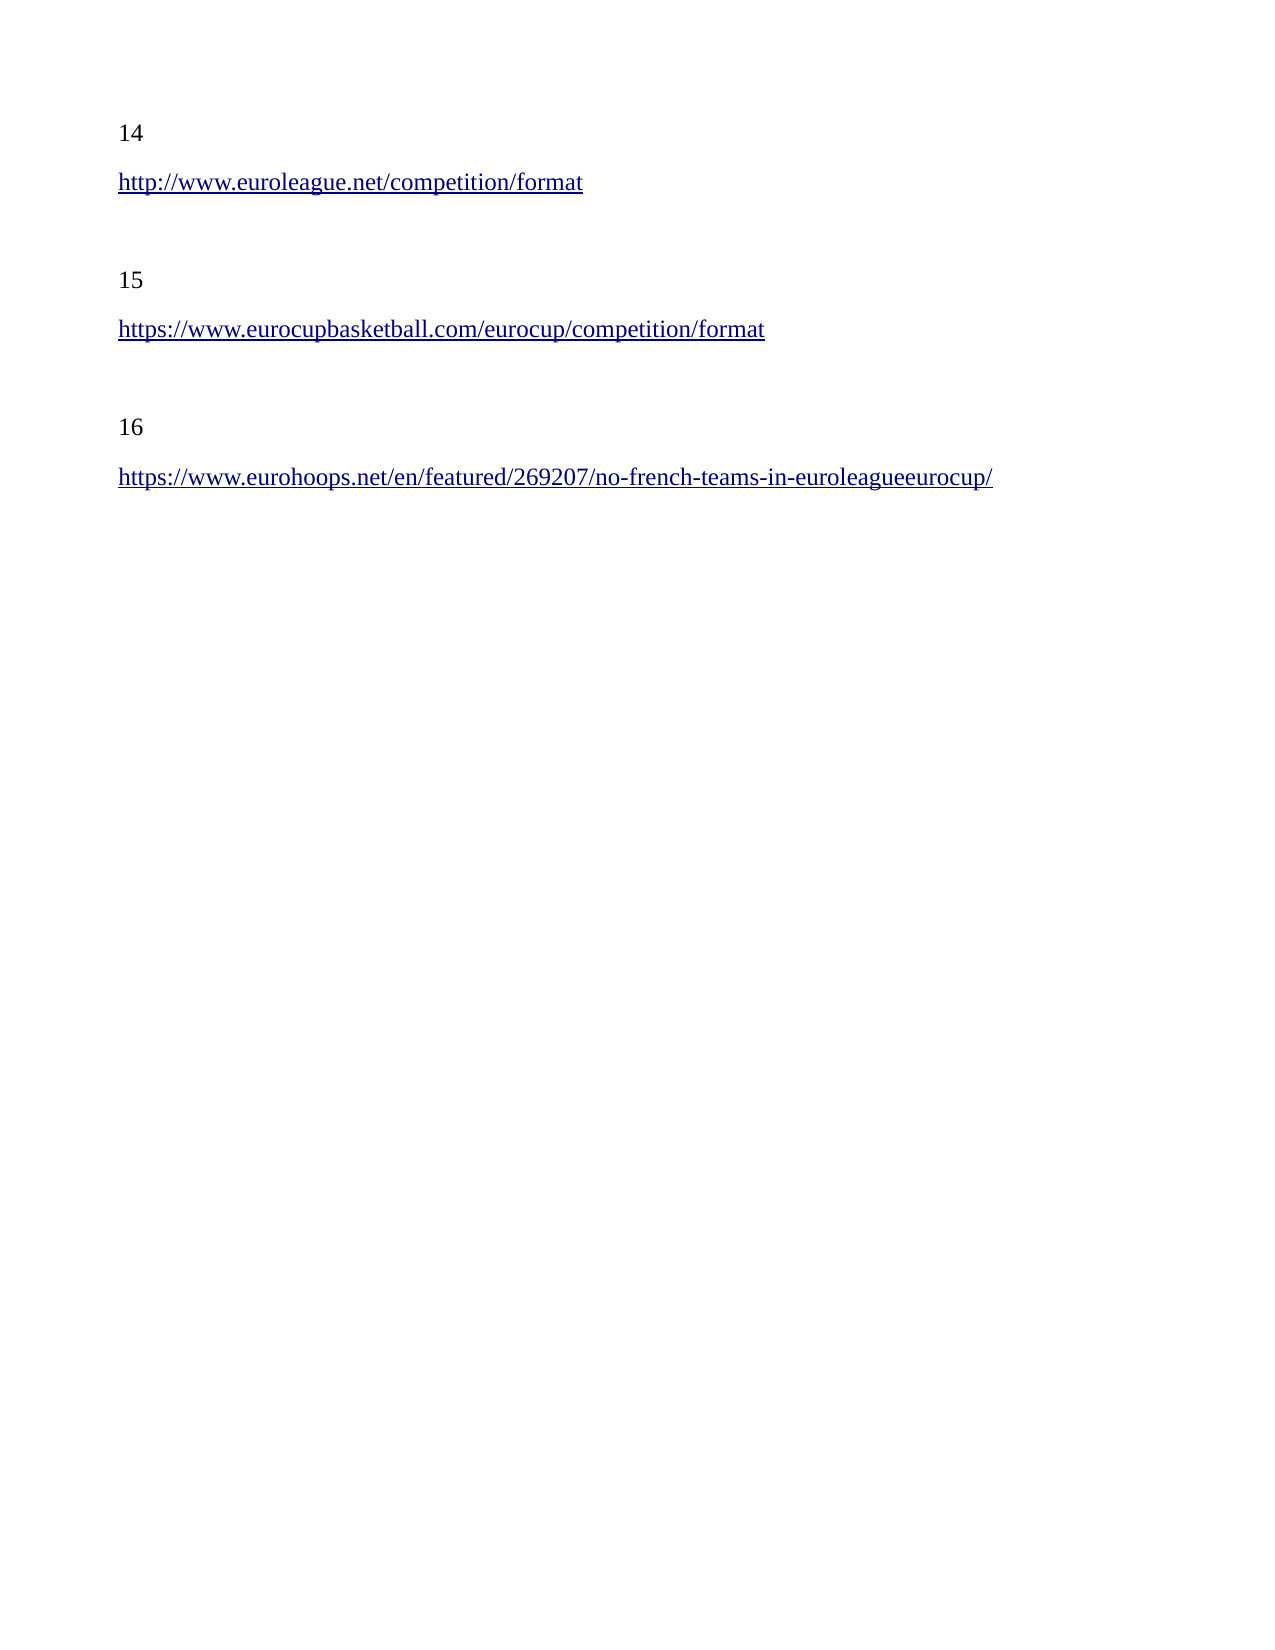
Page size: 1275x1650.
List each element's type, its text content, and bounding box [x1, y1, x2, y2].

text 14 [118, 118, 1157, 147]
text http://www.euroleague.net/competition/format [118, 167, 1157, 196]
text https://www.eurohoops.net/en/featured/269207/no-french-teams-in-euroleagueeurocup/ [118, 462, 1157, 490]
text 15 [118, 265, 1157, 294]
text https://www.eurocupbasketball.com/eurocup/competition/format [118, 314, 1157, 343]
text 16 [118, 412, 1157, 441]
